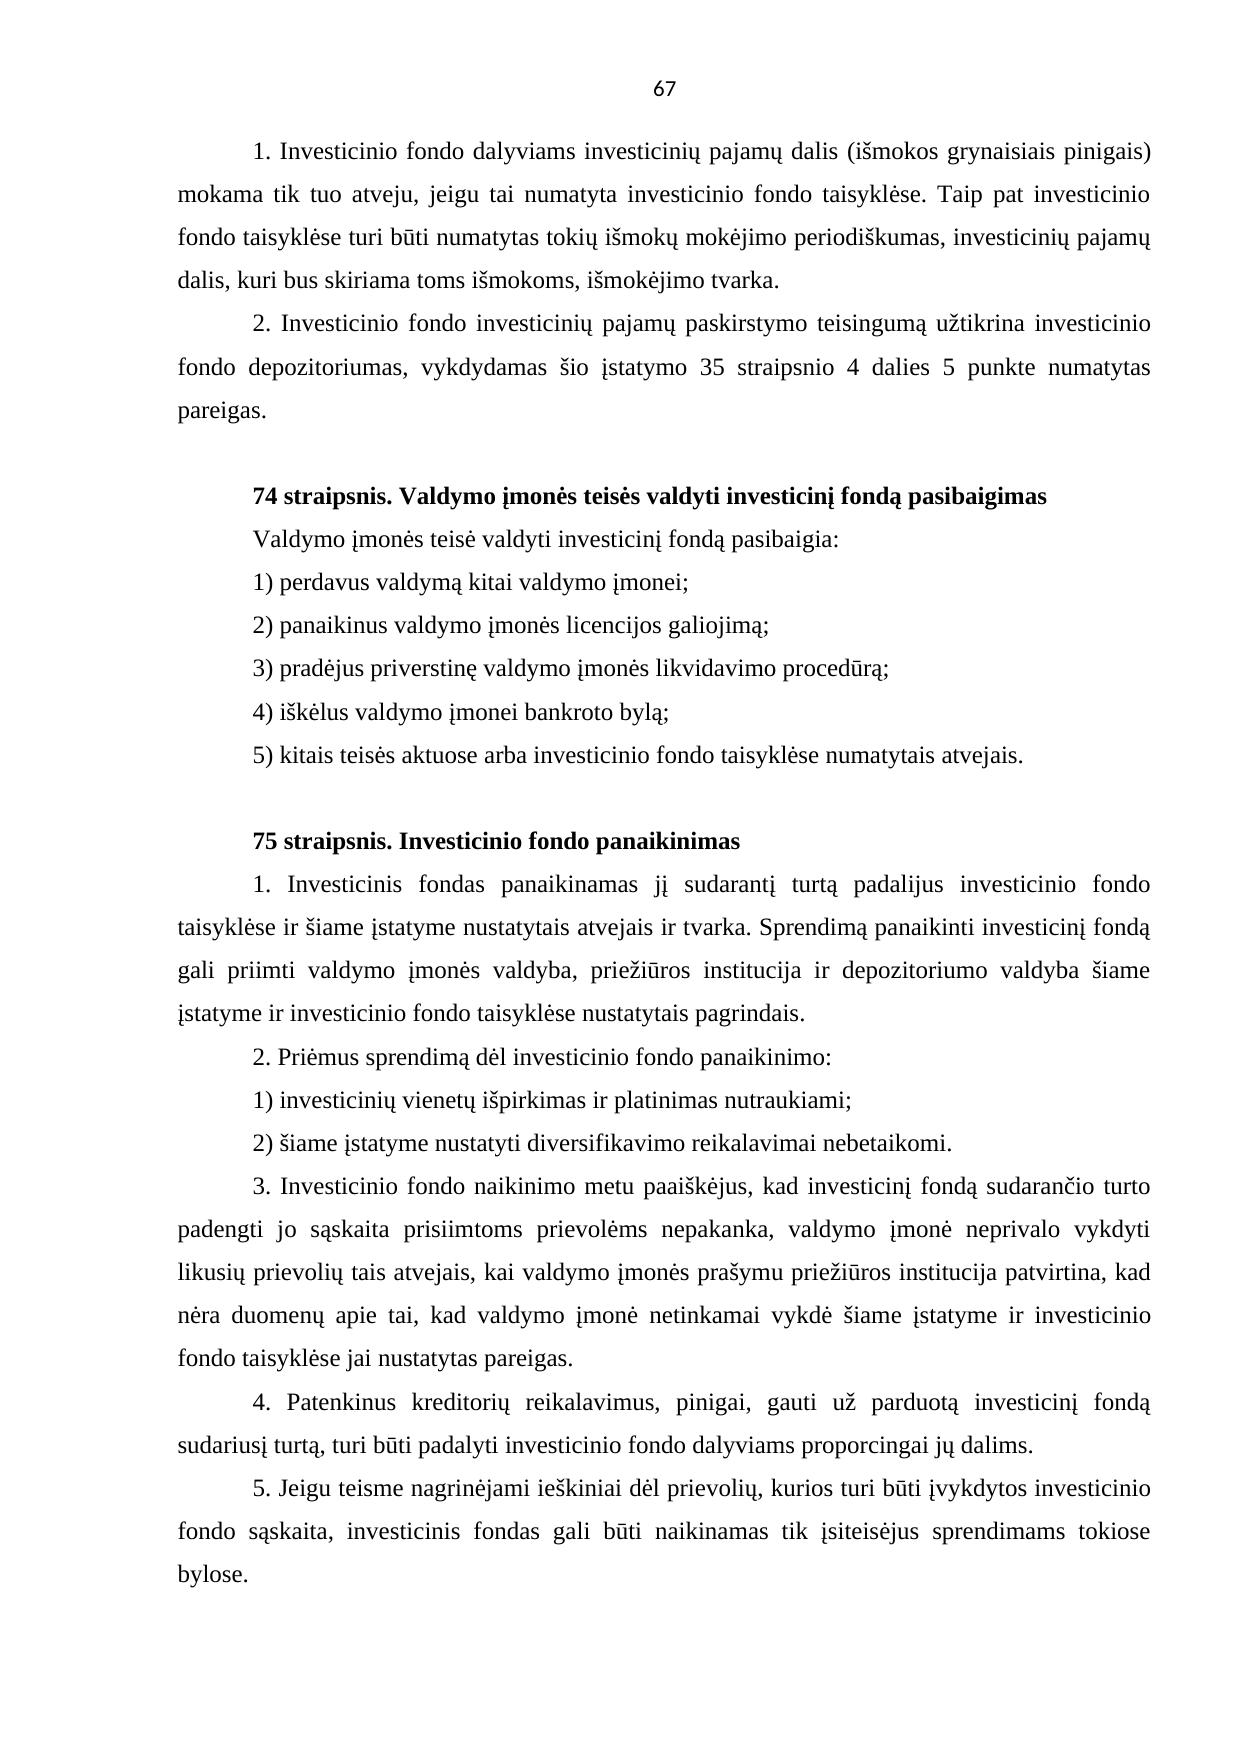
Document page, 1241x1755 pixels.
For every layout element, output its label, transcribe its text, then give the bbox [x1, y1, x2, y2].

text 2) šiame įstatyme nustatyti diversifikavimo reikalavimai nebetaikomi. [177, 1128, 1152, 1157]
text 5) kitais teisės aktuose arba investicinio fondo taisyklėse numatytais atvejais. [177, 740, 1152, 768]
text Valdymo įmonės teisė valdyti investicinį fondą pasibaigia: [177, 524, 1152, 553]
text 1. Investicinio fondo dalyviams investicinių pajamų dalis (išmokos grynaisiais pinigais) mokama tik tuo atveju, jeigu tai numatyta investicinio fondo taisyklėse. Taip pat investicinio fondo taisyklėse turi būti numatytas tokių išmokų mokėjimo periodiškumas, investicinių pajamų dalis, kuri bus skiriama toms išmokoms, išmokėjimo tvarka. [177, 136, 1152, 294]
text 2) panaikinus valdymo įmonės licencijos galiojimą; [177, 610, 1152, 639]
text 2. Priėmus sprendimą dėl investicinio fondo panaikinimo: [177, 1042, 1152, 1070]
text 1) investicinių vienetų išpirkimas ir platinimas nutraukiami; [177, 1085, 1152, 1113]
text 3) pradėjus priverstinę valdymo įmonės likvidavimo procedūrą; [177, 653, 1152, 682]
text 3. Investicinio fondo naikinimo metu paaiškėjus, kad investicinį fondą sudarančio turto padengti jo sąskaita prisiimtoms prievolėms nepakanka, valdymo įmonė neprivalo vykdyti likusių prievolių tais atvejais, kai valdymo įmonės prašymu priežiūros institucija patvirtina, kad nėra duomenų apie tai, kad valdymo įmonė netinkamai vykdė šiame įstatyme ir investicinio fondo taisyklėse jai nustatytas pareigas. [177, 1171, 1152, 1372]
text 2. Investicinio fondo investicinių pajamų paskirstymo teisingumą užtikrina investicinio fondo depozitoriumas, vykdydamas šio įstatymo 35 straipsnio 4 dalies 5 punkte numatytas pareigas. [177, 308, 1152, 423]
text 4) iškėlus valdymo įmonei bankroto bylą; [177, 697, 1152, 725]
text 75 straipsnis. Investicinio fondo panaikinimas [252, 826, 1152, 855]
text 1) perdavus valdymą kitai valdymo įmonei; [177, 567, 1152, 596]
text 74 straipsnis. Valdymo įmonės teisės valdyti investicinį fondą pasibaigimas [252, 481, 1152, 510]
text 5. Jeigu teisme nagrinėjami ieškiniai dėl prievolių, kurios turi būti įvykdytos investicinio fondo sąskaita, investicinis fondas gali būti naikinamas tik įsiteisėjus sprendimams tokiose bylose. [177, 1473, 1152, 1588]
text 4. Patenkinus kreditorių reikalavimus, pinigai, gauti už parduotą investicinį fondą sudariusį turtą, turi būti padalyti investicinio fondo dalyviams proporcingai jų dalims. [177, 1387, 1152, 1458]
text 1. Investicinis fondas panaikinamas jį sudarantį turtą padalijus investicinio fondo taisyklėse ir šiame įstatyme nustatytais atvejais ir tvarka. Sprendimą panaikinti investicinį fondą gali priimti valdymo įmonės valdyba, priežiūros institucija ir depozitoriumo valdyba šiame įstatyme ir investicinio fondo taisyklėse nustatytais pagrindais. [177, 869, 1152, 1027]
